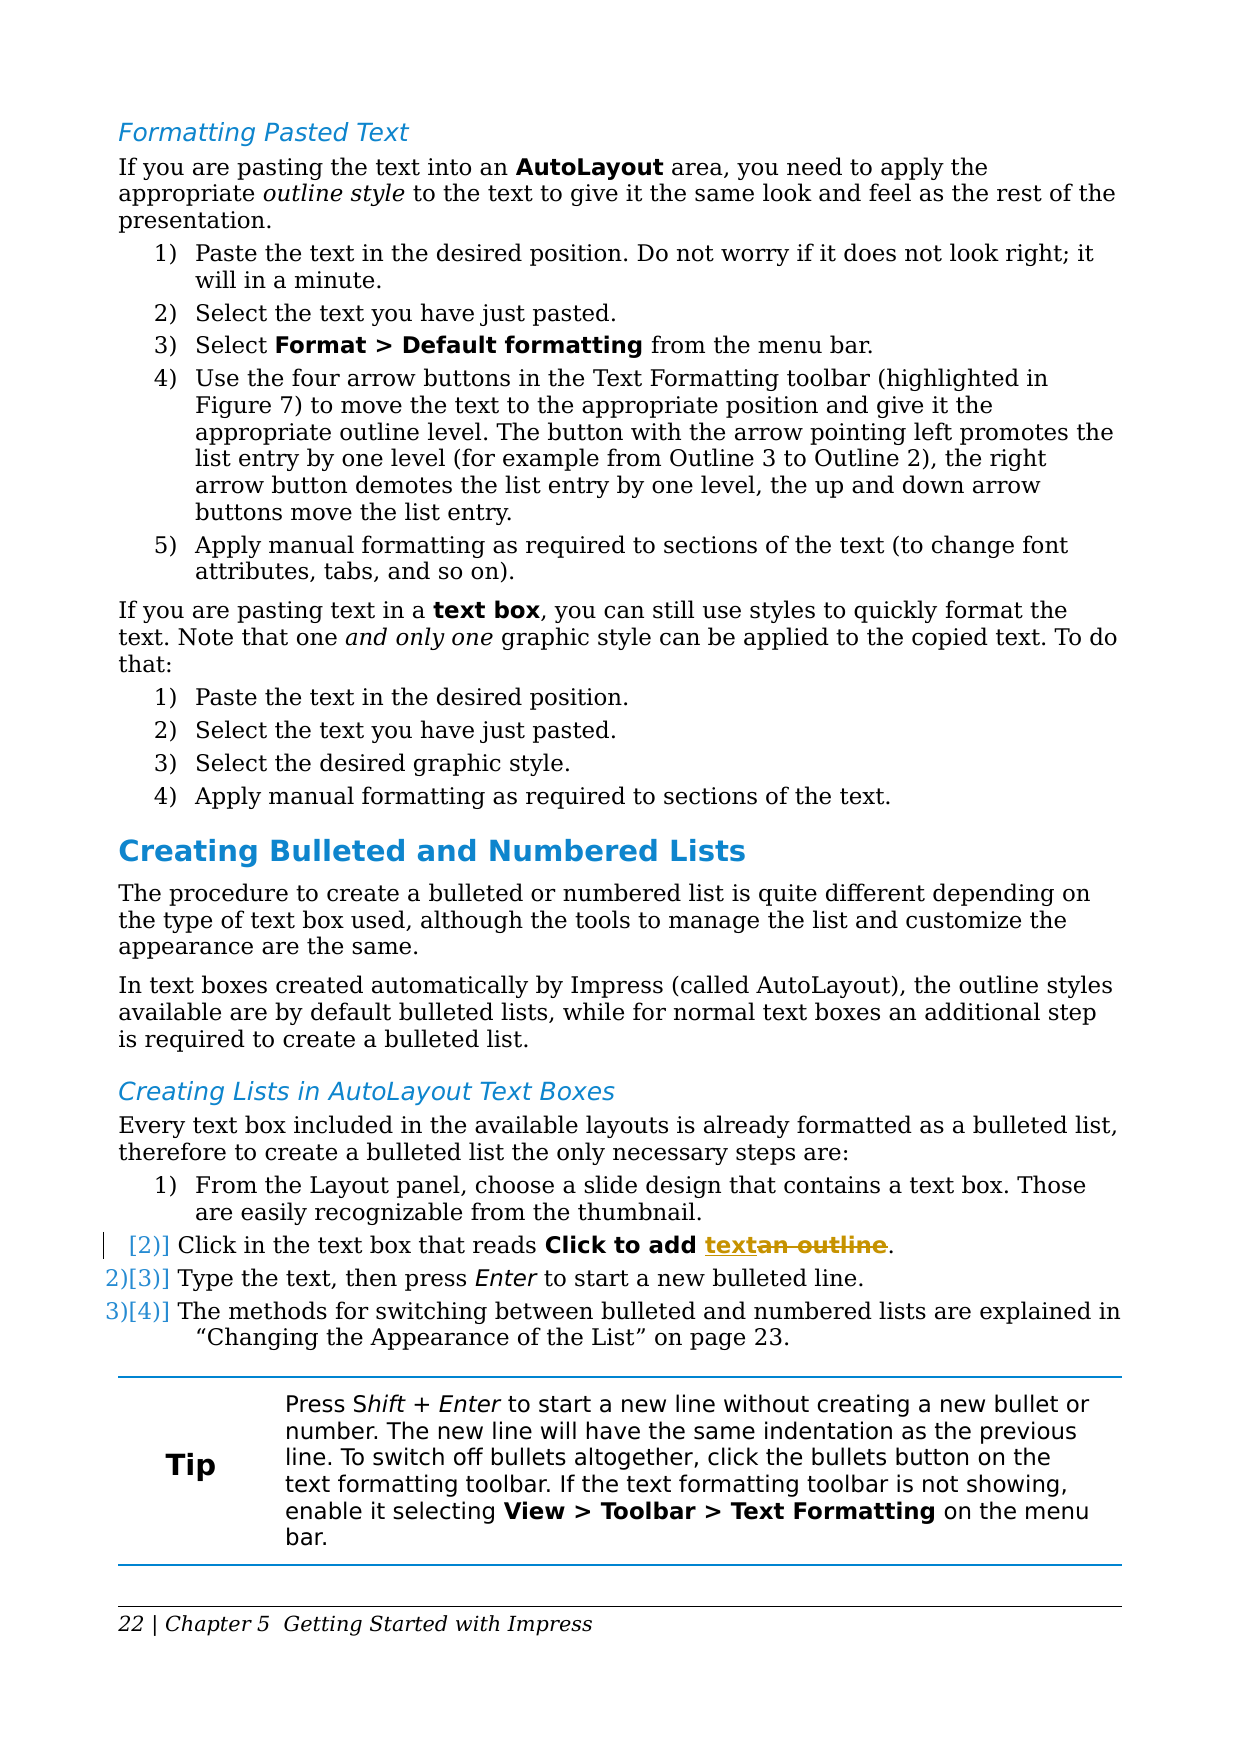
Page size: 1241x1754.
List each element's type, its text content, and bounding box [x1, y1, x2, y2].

list Type the text, then press Enter to start a new bulleted line. [177, 1265, 1122, 1292]
list Apply manual formatting as required to sections of the text. [177, 783, 1122, 809]
table_header Tip [118, 1378, 263, 1564]
list From the Layout panel, choose a slide design that contains a text box. Those are easily recognizable from the thumbnail. [177, 1172, 1122, 1226]
text In text boxes created automatically by Impress (called AutoLayout), the outline styles available are by default bulleted lists, while for normal text boxes an additional step is required to create a bulleted list. [118, 973, 1122, 1053]
subtitle Creating Bulleted and Numbered Lists [118, 834, 1122, 868]
list Apply manual formatting as required to sections of the text (to change font attributes, tabs, and so on). [177, 532, 1122, 585]
list Use the four arrow buttons in the Text Formatting toolbar (highlighted in Figure 7) to move the text to the appropriate position and give it the appropriate outline level. The button with the arrow pointing left promotes the list entry by one level (for example from Outline 3 to Outline 2), the right arrow button demotes the list entry by one level, the up and down arrow buttons move the list entry. [177, 366, 1122, 526]
list Select the text you have just pasted. [177, 717, 1122, 744]
list Paste the text in the desired position. [177, 684, 1122, 711]
text The procedure to create a bulleted or numbered list is quite different depending on the type of text box used, although the tools to manage the list and customize the appearance are the same. [118, 880, 1122, 960]
subtitle Creating Lists in AutoLayout Text Boxes [118, 1077, 1122, 1106]
list Click in the text box that reads Click to add text. [177, 1232, 1122, 1259]
list Select the text you have just pasted. [177, 300, 1122, 326]
list Every text box included in the available layouts is already formatted as a bulleted list, therefore to create a bulleted list the only necessary steps are: [118, 1113, 1122, 1166]
list Select Format > Default formatting from the menu bar. [177, 333, 1122, 359]
list The methods for switching between bulleted and numbered lists are explained in “Changing the Appearance of the List” on page 23. [177, 1298, 1122, 1351]
list Paste the text in the desired position. Do not worry if it does not look right; it will in a minute. [177, 240, 1122, 293]
table_header Press Shift + Enter to start a new line without creating a new bullet or number. The new line will have the same indentation as the previous line. To switch off bullets altogether, click the bullets button on the text formatting toolbar. If the text formatting toolbar is not showing, enable it selecting View > Toolbar > Text Formatting on the menu bar. [264, 1378, 1122, 1564]
list If you are pasting text in a text box, you can still use styles to quickly format the text. Note that one and only one graphic style can be applied to the copied text. To do that: [118, 598, 1122, 678]
subtitle Formatting Pasted Text [118, 118, 1122, 147]
list If you are pasting the text into an AutoLayout area, you need to apply the appropriate outline style to the text to give it the same look and feel as the rest of the presentation. [118, 154, 1122, 234]
list Select the desired graphic style. [177, 750, 1122, 777]
